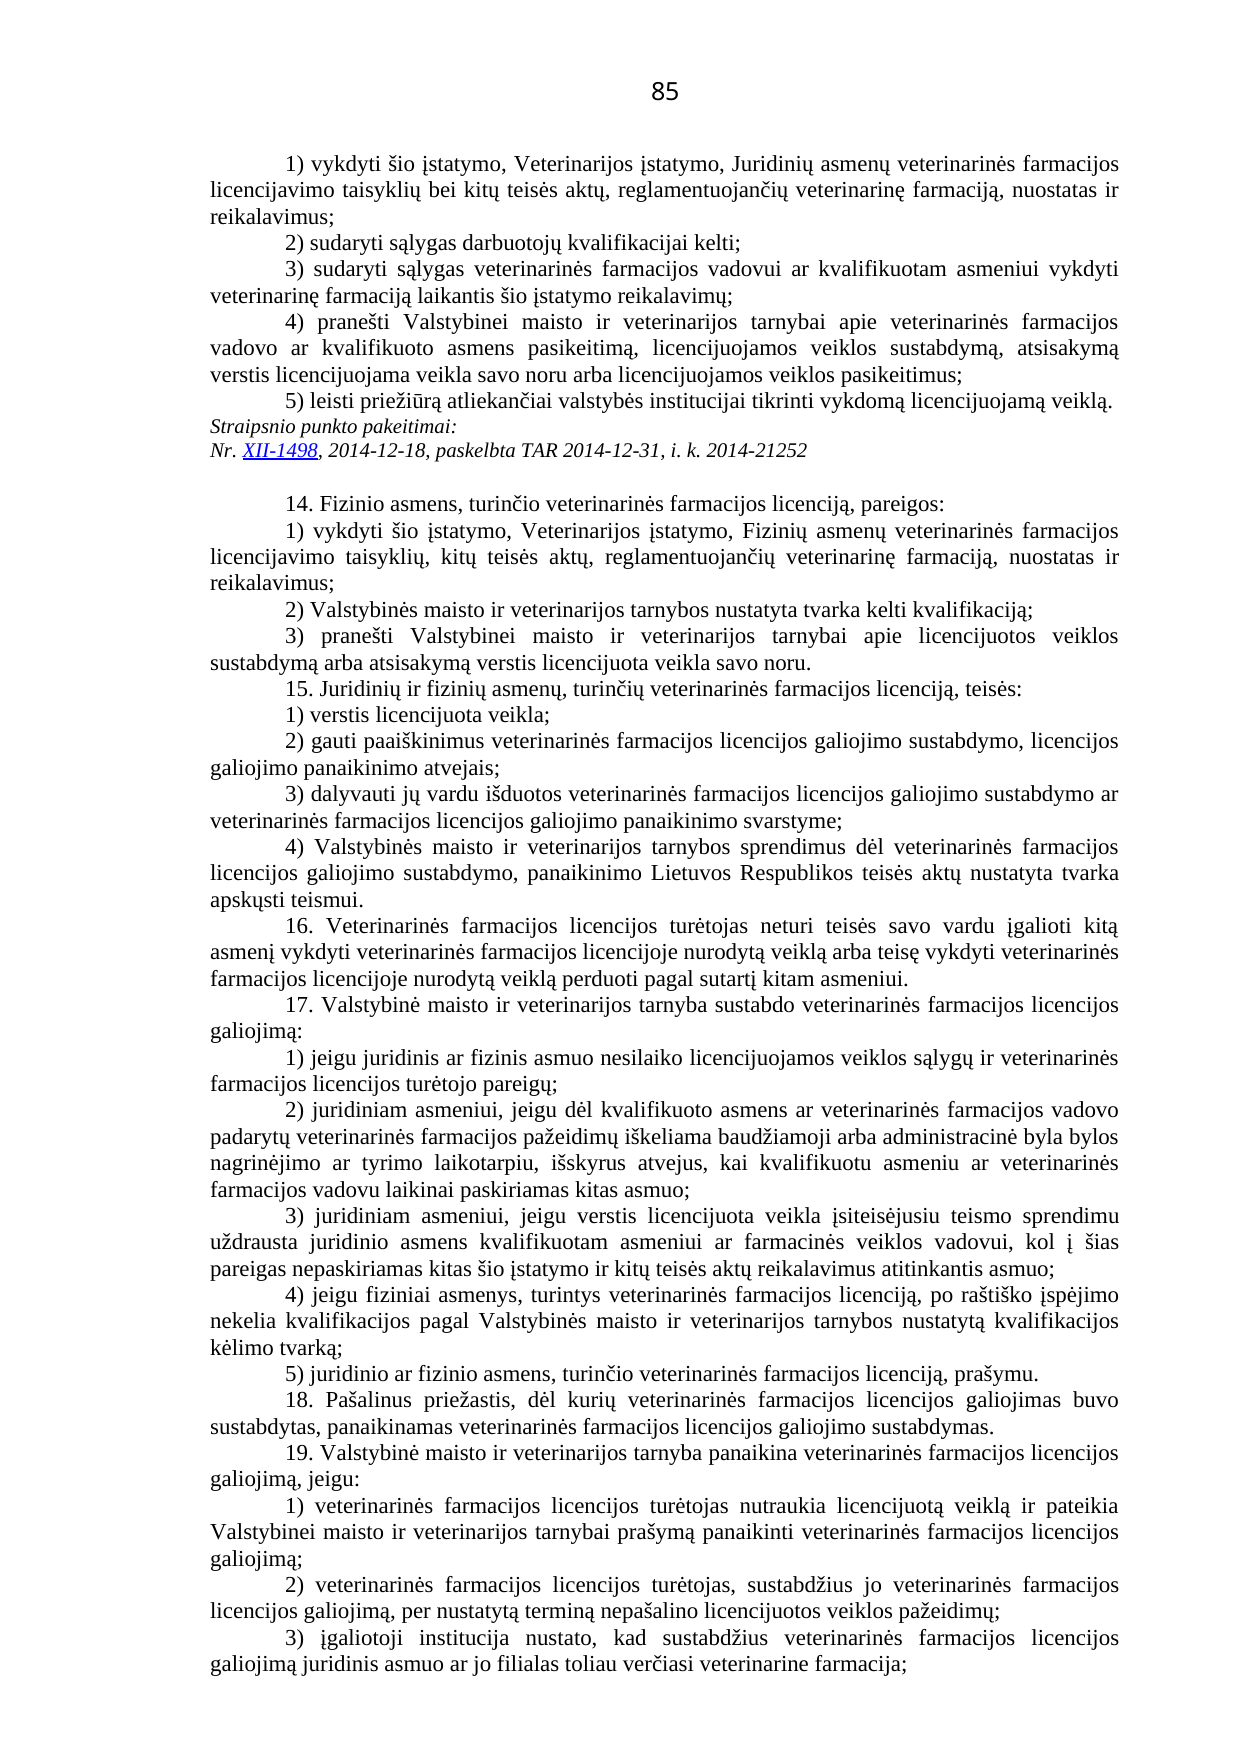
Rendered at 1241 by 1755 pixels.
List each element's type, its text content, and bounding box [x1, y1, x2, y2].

text 1) verstis licencijuota veikla; [210, 701, 1120, 728]
text 4) pranešti Valstybinei maisto ir veterinarijos tarnybai apie veterinarinės farmacijos vadovo ar kvalifikuoto asmens pasikeitimą, licencijuojamos veiklos sustabdymą, atsisakymą verstis licencijuojama veikla savo noru arba licencijuojamos veiklos pasikeitimus; [210, 308, 1120, 387]
text 1) veterinarinės farmacijos licencijos turėtojas nutraukia licencijuotą veiklą ir pateikia Valstybinei maisto ir veterinarijos tarnybai prašymą panaikinti veterinarinės farmacijos licencijos galiojimą; [210, 1492, 1120, 1571]
text 17. Valstybinė maisto ir veterinarijos tarnyba sustabdo veterinarinės farmacijos licencijos galiojimą: [210, 991, 1120, 1044]
text 1) vykdyti šio įstatymo, Veterinarijos įstatymo, Fizinių asmenų veterinarinės farmacijos licencijavimo taisyklių, kitų teisės aktų, reglamentuojančių veterinarinę farmaciją, nuostatas ir reikalavimus; [210, 517, 1120, 596]
text 3) sudaryti sąlygas veterinarinės farmacijos vadovui ar kvalifikuotam asmeniui vykdyti veterinarinę farmaciją laikantis šio įstatymo reikalavimų; [210, 255, 1120, 308]
text 3) dalyvauti jų vardu išduotos veterinarinės farmacijos licencijos galiojimo sustabdymo ar veterinarinės farmacijos licencijos galiojimo panaikinimo svarstyme; [210, 780, 1120, 833]
text 15. Juridinių ir fizinių asmenų, turinčių veterinarinės farmacijos licenciją, teisės: [210, 675, 1120, 701]
text 3) įgaliotoji institucija nustato, kad sustabdžius veterinarinės farmacijos licencijos galiojimą juridinis asmuo ar jo filialas toliau verčiasi veterinarine farmacija; [210, 1624, 1120, 1676]
text 2) veterinarinės farmacijos licencijos turėtojas, sustabdžius jo veterinarinės farmacijos licencijos galiojimą, per nustatytą terminą nepašalino licencijuotos veiklos pažeidimų; [210, 1571, 1120, 1624]
text 14. Fizinio asmens, turinčio veterinarinės farmacijos licenciją, pareigos: [210, 490, 1120, 517]
text 2) gauti paaiškinimus veterinarinės farmacijos licencijos galiojimo sustabdymo, licencijos galiojimo panaikinimo atvejais; [210, 728, 1120, 780]
text 3) pranešti Valstybinei maisto ir veterinarijos tarnybai apie licencijuotos veiklos sustabdymą arba atsisakymą verstis licencijuota veikla savo noru. [210, 622, 1120, 675]
text 2) juridiniam asmeniui, jeigu dėl kvalifikuoto asmens ar veterinarinės farmacijos vadovo padarytų veterinarinės farmacijos pažeidimų iškeliama baudžiamoji arba administracinė byla bylos nagrinėjimo ar tyrimo laikotarpiu, išskyrus atvejus, kai kvalifikuotu asmeniu ar veterinarinės farmacijos vadovu laikinai paskiriamas kitas asmuo; [210, 1097, 1120, 1202]
text 2) sudaryti sąlygas darbuotojų kvalifikacijai kelti; [210, 229, 1120, 255]
text 19. Valstybinė maisto ir veterinarijos tarnyba panaikina veterinarinės farmacijos licencijos galiojimą, jeigu: [210, 1439, 1120, 1492]
text 2) Valstybinės maisto ir veterinarijos tarnybos nustatyta tvarka kelti kvalifikaciją; [210, 596, 1120, 622]
text 18. Pašalinus priežastis, dėl kurių veterinarinės farmacijos licencijos galiojimas buvo sustabdytas, panaikinamas veterinarinės farmacijos licencijos galiojimo sustabdymas. [210, 1386, 1120, 1439]
text 3) juridiniam asmeniui, jeigu verstis licencijuota veikla įsiteisėjusiu teismo sprendimu uždrausta juridinio asmens kvalifikuotam asmeniui ar farmacinės veiklos vadovui, kol į šias pareigas nepaskiriamas kitas šio įstatymo ir kitų teisės aktų reikalavimus atitinkantis asmuo; [210, 1202, 1120, 1281]
text 4) Valstybinės maisto ir veterinarijos tarnybos sprendimus dėl veterinarinės farmacijos licencijos galiojimo sustabdymo, panaikinimo Lietuvos Respublikos teisės aktų nustatyta tvarka apskųsti teismui. [210, 833, 1120, 912]
text 5) leisti priežiūrą atliekančiai valstybės institucijai tikrinti vykdomą licencijuojamą veiklą. [210, 387, 1120, 413]
text 4) jeigu fiziniai asmenys, turintys veterinarinės farmacijos licenciją, po raštiško įspėjimo nekelia kvalifikacijos pagal Valstybinės maisto ir veterinarijos tarnybos nustatytą kvalifikacijos kėlimo tvarką; [210, 1281, 1120, 1360]
text 5) juridinio ar fizinio asmens, turinčio veterinarinės farmacijos licenciją, prašymu. [210, 1360, 1120, 1386]
text 1) vykdyti šio įstatymo, Veterinarijos įstatymo, Juridinių asmenų veterinarinės farmacijos licencijavimo taisyklių bei kitų teisės aktų, reglamentuojančių veterinarinę farmaciją, nuostatas ir reikalavimus; [210, 150, 1120, 229]
text 1) jeigu juridinis ar fizinis asmuo nesilaiko licencijuojamos veiklos sąlygų ir veterinarinės farmacijos licencijos turėtojo pareigų; [210, 1044, 1120, 1097]
text 16. Veterinarinės farmacijos licencijos turėtojas neturi teisės savo vardu įgalioti kitą asmenį vykdyti veterinarinės farmacijos licencijoje nurodytą veiklą arba teisę vykdyti veterinarinės farmacijos licencijoje nurodytą veiklą perduoti pagal sutartį kitam asmeniui. [210, 912, 1120, 991]
text Nr. XII-1498, 2014-12-18, paskelbta TAR 2014-12-31, i. k. 2014-21252 [210, 438, 1120, 462]
text Straipsnio punkto pakeitimai: [210, 413, 1120, 438]
